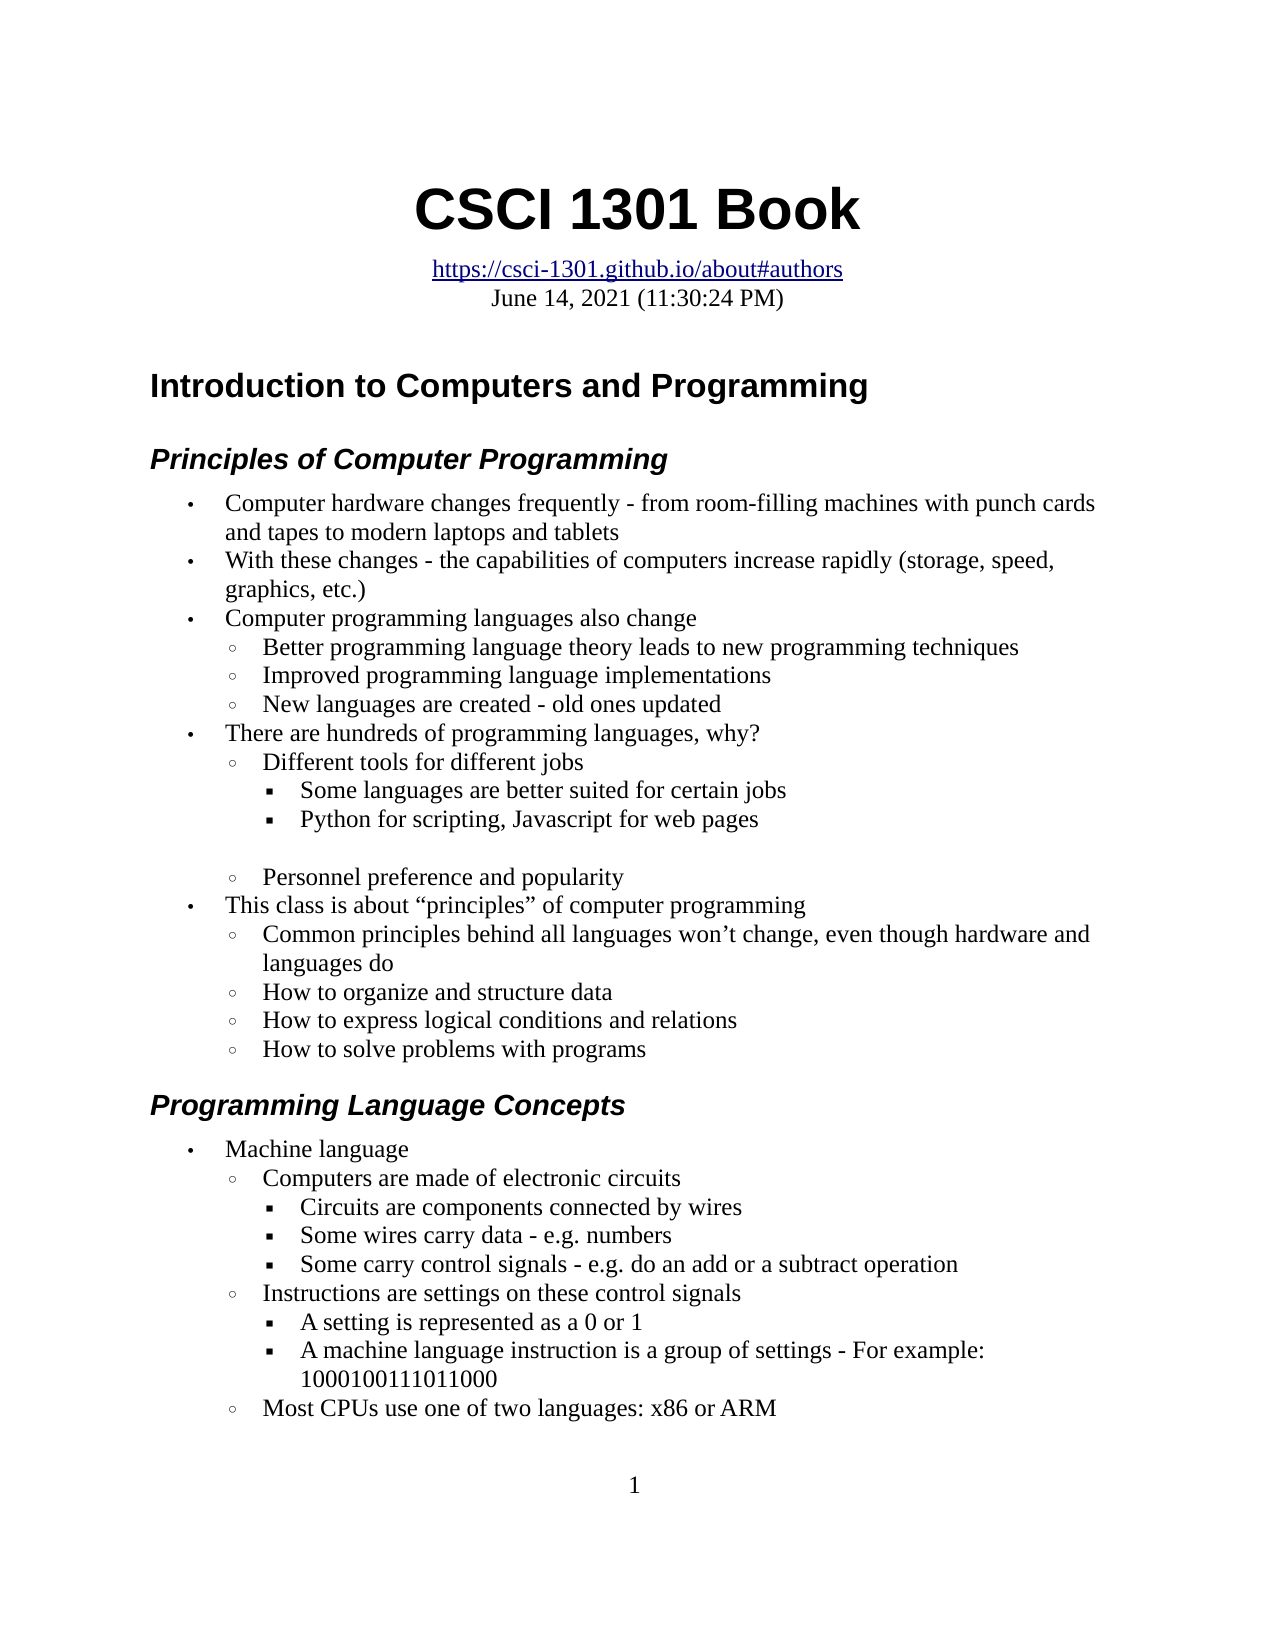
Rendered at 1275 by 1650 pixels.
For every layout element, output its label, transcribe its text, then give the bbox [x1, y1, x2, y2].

list How to organize and structure data [225, 977, 1125, 1006]
list Improved programming language implementations [225, 661, 1125, 689]
list Machine language [187, 1134, 1125, 1163]
subtitle Principles of Computer Programming [150, 442, 1125, 476]
title CSCI 1301 Book [150, 175, 1125, 242]
list Instructions are settings on these control signals [225, 1278, 1125, 1307]
list Computers are made of electronic circuits [225, 1163, 1125, 1192]
subtitle Introduction to Computers and Programming [150, 366, 1125, 404]
subtitle Programming Language Concepts [150, 1088, 1125, 1122]
list How to solve problems with programs [225, 1034, 1125, 1063]
list How to express logical conditions and relations [225, 1006, 1125, 1034]
list A machine language instruction is a group of settings - For example: 1000100111011000 [262, 1335, 1125, 1393]
list This class is about “principles” of computer programming [187, 891, 1125, 919]
list A setting is represented as a 0 or 1 [262, 1307, 1125, 1335]
list Some wires carry data - e.g. numbers [262, 1220, 1125, 1249]
list Most CPUs use one of two languages: x86 or ARM [225, 1393, 1125, 1422]
list Computer programming languages also change [187, 603, 1125, 632]
list Different tools for different jobs [225, 747, 1125, 776]
text June 14, 2021 (11:30:24 PM) [150, 283, 1125, 312]
list Computer hardware changes frequently - from room-filling machines with punch cards and tapes to modern laptops and tablets [187, 488, 1125, 546]
list Personnel preference and popularity [225, 862, 1125, 891]
list Python for scripting, Javascript for web pages [262, 804, 1125, 862]
list With these changes - the capabilities of computers increase rapidly (storage, speed, graphics, etc.) [187, 546, 1125, 603]
list New languages are created - old ones updated [225, 689, 1125, 718]
list Some carry control signals - e.g. do an add or a subtract operation [262, 1249, 1125, 1278]
list Some languages are better suited for certain jobs [262, 776, 1125, 804]
list Better programming language theory leads to new programming techniques [225, 632, 1125, 661]
list Common principles behind all languages won’t change, even though hardware and languages do [225, 919, 1125, 977]
list Circuits are components connected by wires [262, 1192, 1125, 1220]
list There are hundreds of programming languages, why? [187, 718, 1125, 747]
text https://csci-1301.github.io/about#authors [150, 254, 1125, 283]
